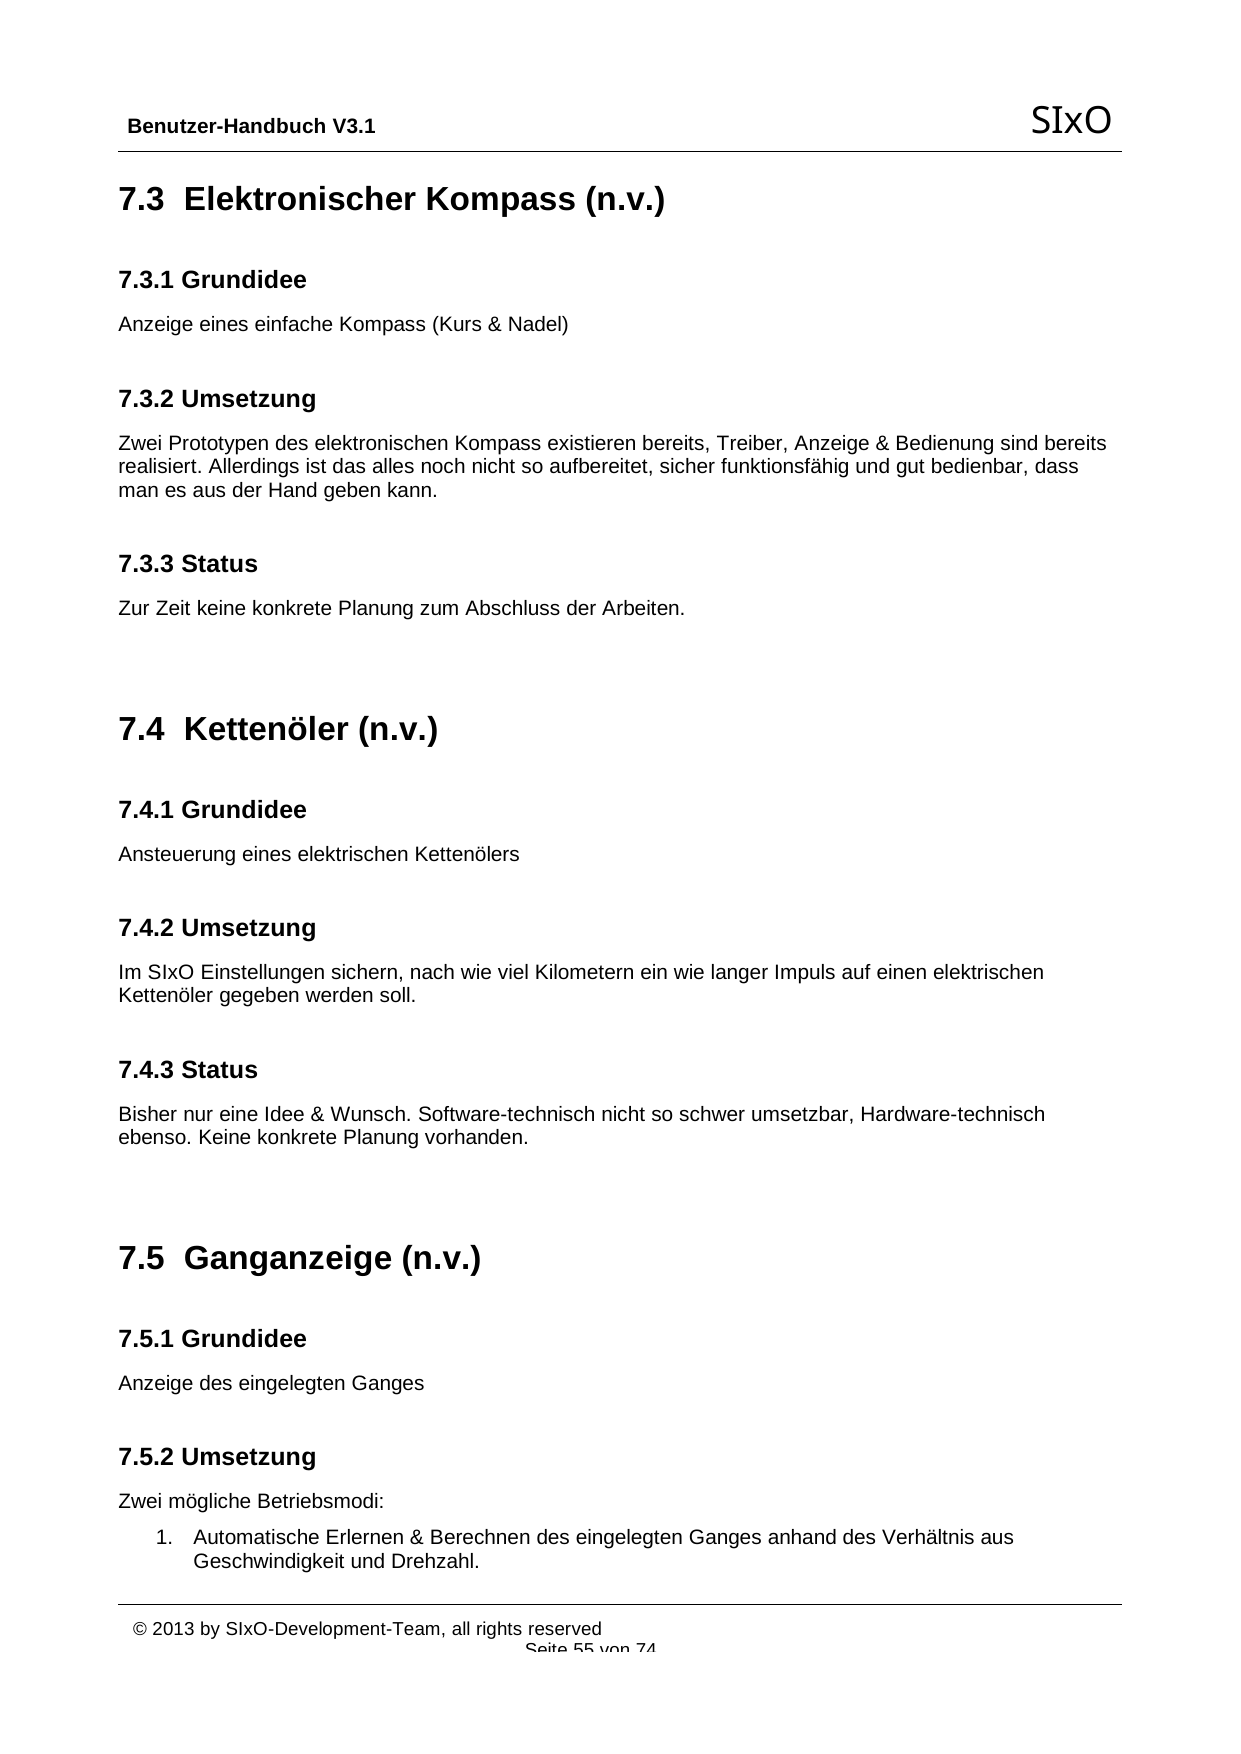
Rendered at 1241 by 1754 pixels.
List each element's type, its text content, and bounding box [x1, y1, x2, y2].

text Im SIxO Einstellungen sichern, nach wie viel Kilometern ein wie langer Impuls auf einen elektrischen Kettenöler gegeben werden soll. [118, 960, 1122, 1007]
subtitle Umsetzung [118, 914, 1122, 942]
text Zwei Prototypen des elektronischen Kompass existieren bereits, Treiber, Anzeige & Bedienung sind bereits realisiert. Allerdings ist das alles noch nicht so aufbereitet, sicher funktionsfähig und gut bedienbar, dass man es aus der Hand geben kann. [118, 431, 1122, 502]
subtitle Status [118, 1056, 1122, 1084]
text Zur Zeit keine konkrete Planung zum Abschluss der Arbeiten. [118, 596, 1122, 620]
subtitle Umsetzung [118, 1443, 1122, 1471]
subtitle Kettenöler (n.v.) [118, 710, 1122, 747]
list Automatische Erlernen & Berechnen des eingelegten Ganges anhand des Verhältnis aus Geschwindigkeit und Drehzahl. [156, 1526, 1122, 1573]
text Anzeige des eingelegten Ganges [118, 1371, 1122, 1395]
subtitle Grundidee [118, 266, 1122, 294]
subtitle Ganganzeige (n.v.) [118, 1239, 1122, 1277]
text Anzeige eines einfache Kompass (Kurs & Nadel) [118, 313, 1122, 336]
subtitle Status [118, 550, 1122, 578]
subtitle Grundidee [118, 1325, 1122, 1353]
subtitle Umsetzung [118, 384, 1122, 413]
text Ansteuerung eines elektrischen Kettenölers [118, 842, 1122, 866]
subtitle Grundidee [118, 796, 1122, 824]
subtitle Elektronischer Kompass (n.v.) [118, 180, 1122, 218]
text Zwei mögliche Betriebsmodi: [118, 1490, 1122, 1513]
text Bisher nur eine Idee & Wunsch. Software-technisch nicht so schwer umsetzbar, Hardware-technisch ebenso. Keine konkrete Planung vorhanden. [118, 1102, 1122, 1149]
